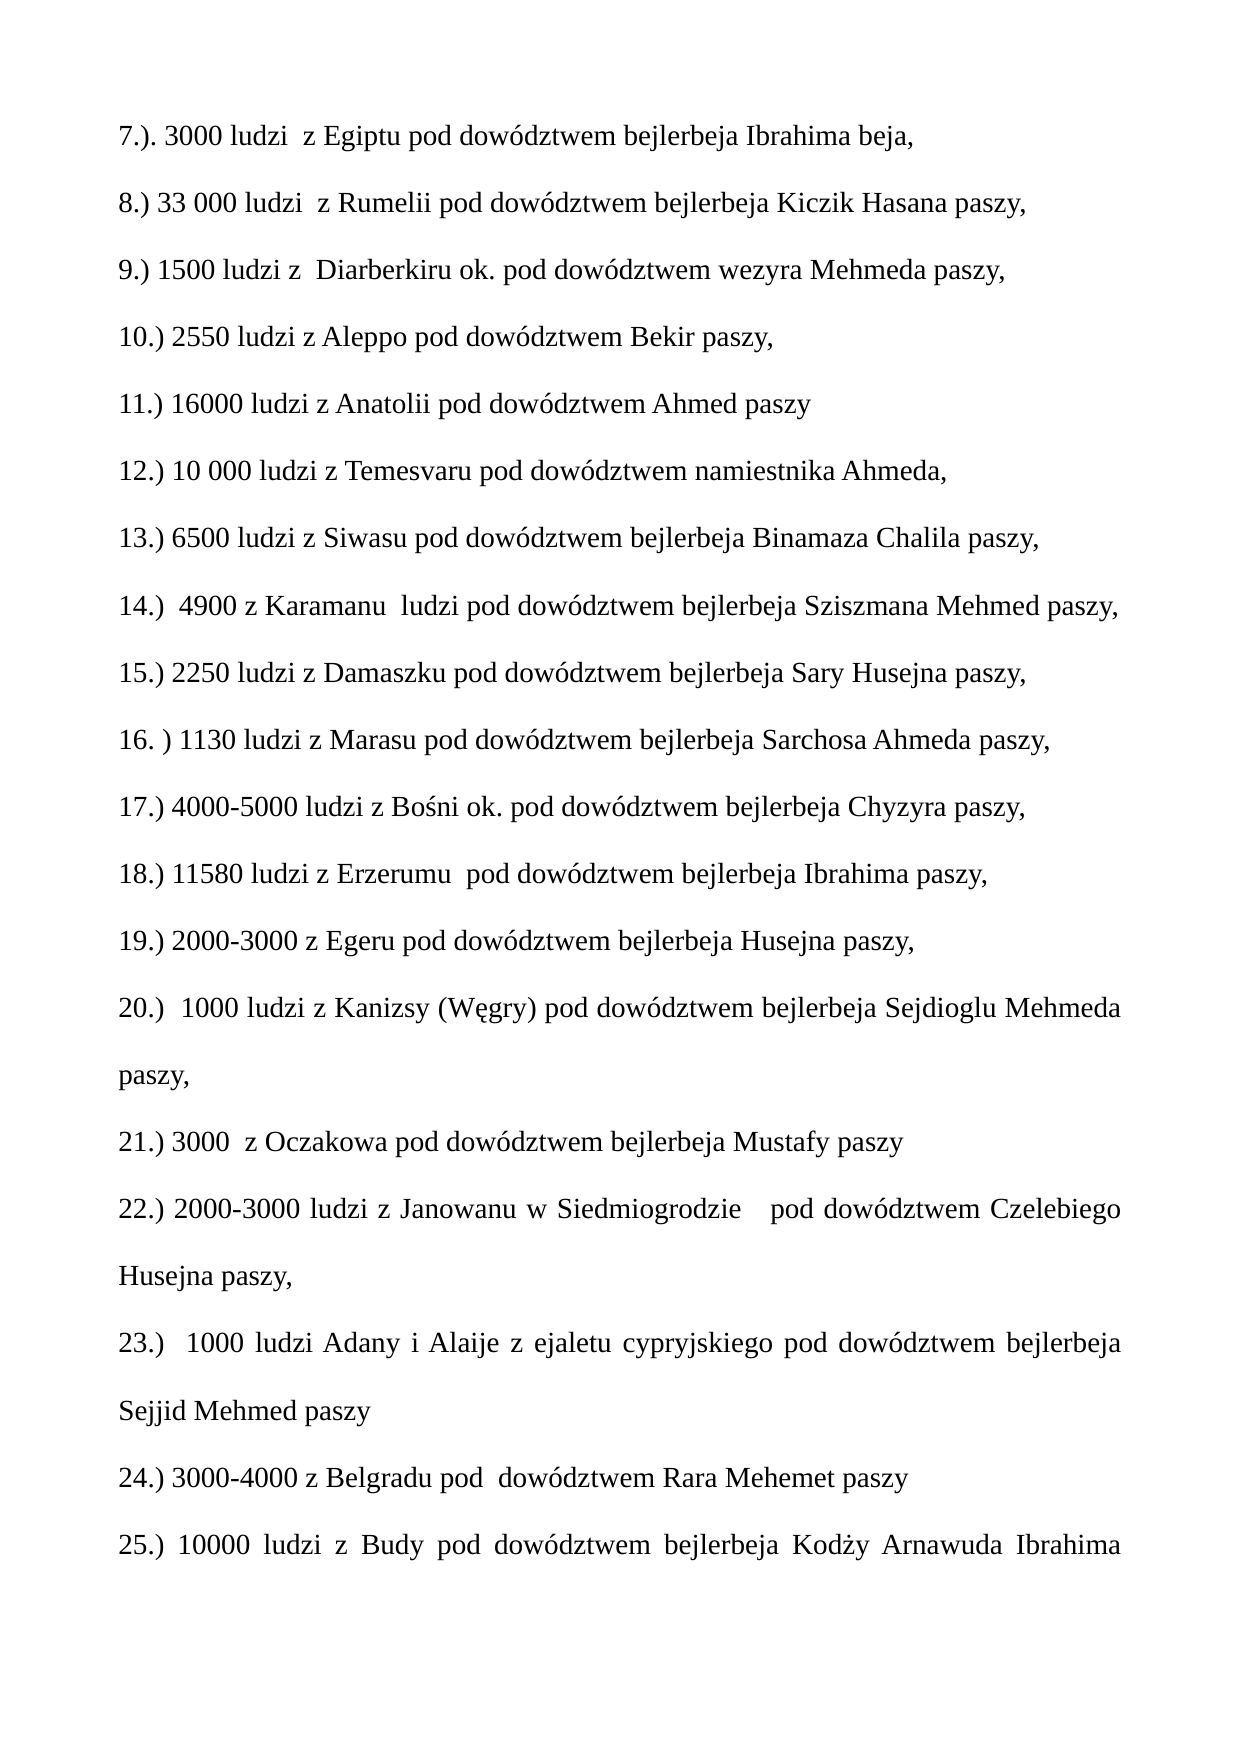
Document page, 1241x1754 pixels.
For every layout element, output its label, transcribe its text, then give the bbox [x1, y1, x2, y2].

text 13.) 6500 ludzi z Siwasu pod dowództwem bejlerbeja Binamaza Chalila paszy, [118, 521, 1122, 554]
text 19.) 2000-3000 z Egeru pod dowództwem bejlerbeja Husejna paszy, [118, 923, 1122, 957]
text 15.) 2250 ludzi z Damaszku pod dowództwem bejlerbeja Sary Husejna paszy, [118, 655, 1122, 688]
text 24.) 3000-4000 z Belgradu pod dowództwem Rara Mehemet paszy [118, 1460, 1122, 1493]
text 12.) 10 000 ludzi z Temesvaru pod dowództwem namiestnika Ahmeda, [118, 453, 1122, 487]
text 22.) 2000-3000 ludzi z Janowanu w Siedmiogrodzie pod dowództwem Czelebiego Husejna paszy, [118, 1191, 1122, 1292]
text 17.) 4000-5000 ludzi z Bośni ok. pod dowództwem bejlerbeja Chyzyra paszy, [118, 789, 1122, 822]
text 9.) 1500 ludzi z Diarberkiru ok. pod dowództwem wezyra Mehmeda paszy, [118, 252, 1122, 286]
text 11.) 16000 ludzi z Anatolii pod dowództwem Ahmed paszy [118, 386, 1122, 420]
text 16. ) 1130 ludzi z Marasu pod dowództwem bejlerbeja Sarchosa Ahmeda paszy, [118, 722, 1122, 755]
text 21.) 3000 z Oczakowa pod dowództwem bejlerbeja Mustafy paszy [118, 1124, 1122, 1158]
text 14.) 4900 z Karamanu ludzi pod dowództwem bejlerbeja Sziszmana Mehmed paszy, [118, 588, 1122, 621]
text 20.) 1000 ludzi z Kanizsy (Węgry) pod dowództwem bejlerbeja Sejdioglu Mehmeda paszy, [118, 990, 1122, 1091]
text 10.) 2550 ludzi z Aleppo pod dowództwem Bekir paszy, [118, 319, 1122, 353]
text 25.) 10000 ludzi z Budy pod dowództwem bejlerbeja Kodży Arnawuda Ibrahima [118, 1527, 1122, 1560]
text 7.). 3000 ludzi z Egiptu pod dowództwem bejlerbeja Ibrahima beja, [118, 118, 1122, 152]
text 8.) 33 000 ludzi z Rumelii pod dowództwem bejlerbeja Kiczik Hasana paszy, [118, 185, 1122, 219]
text 23.) 1000 ludzi Adany i Alaije z ejaletu cypryjskiego pod dowództwem bejlerbeja Sejjid Mehmed paszy [118, 1326, 1122, 1426]
text 18.) 11580 ludzi z Erzerumu pod dowództwem bejlerbeja Ibrahima paszy, [118, 856, 1122, 889]
